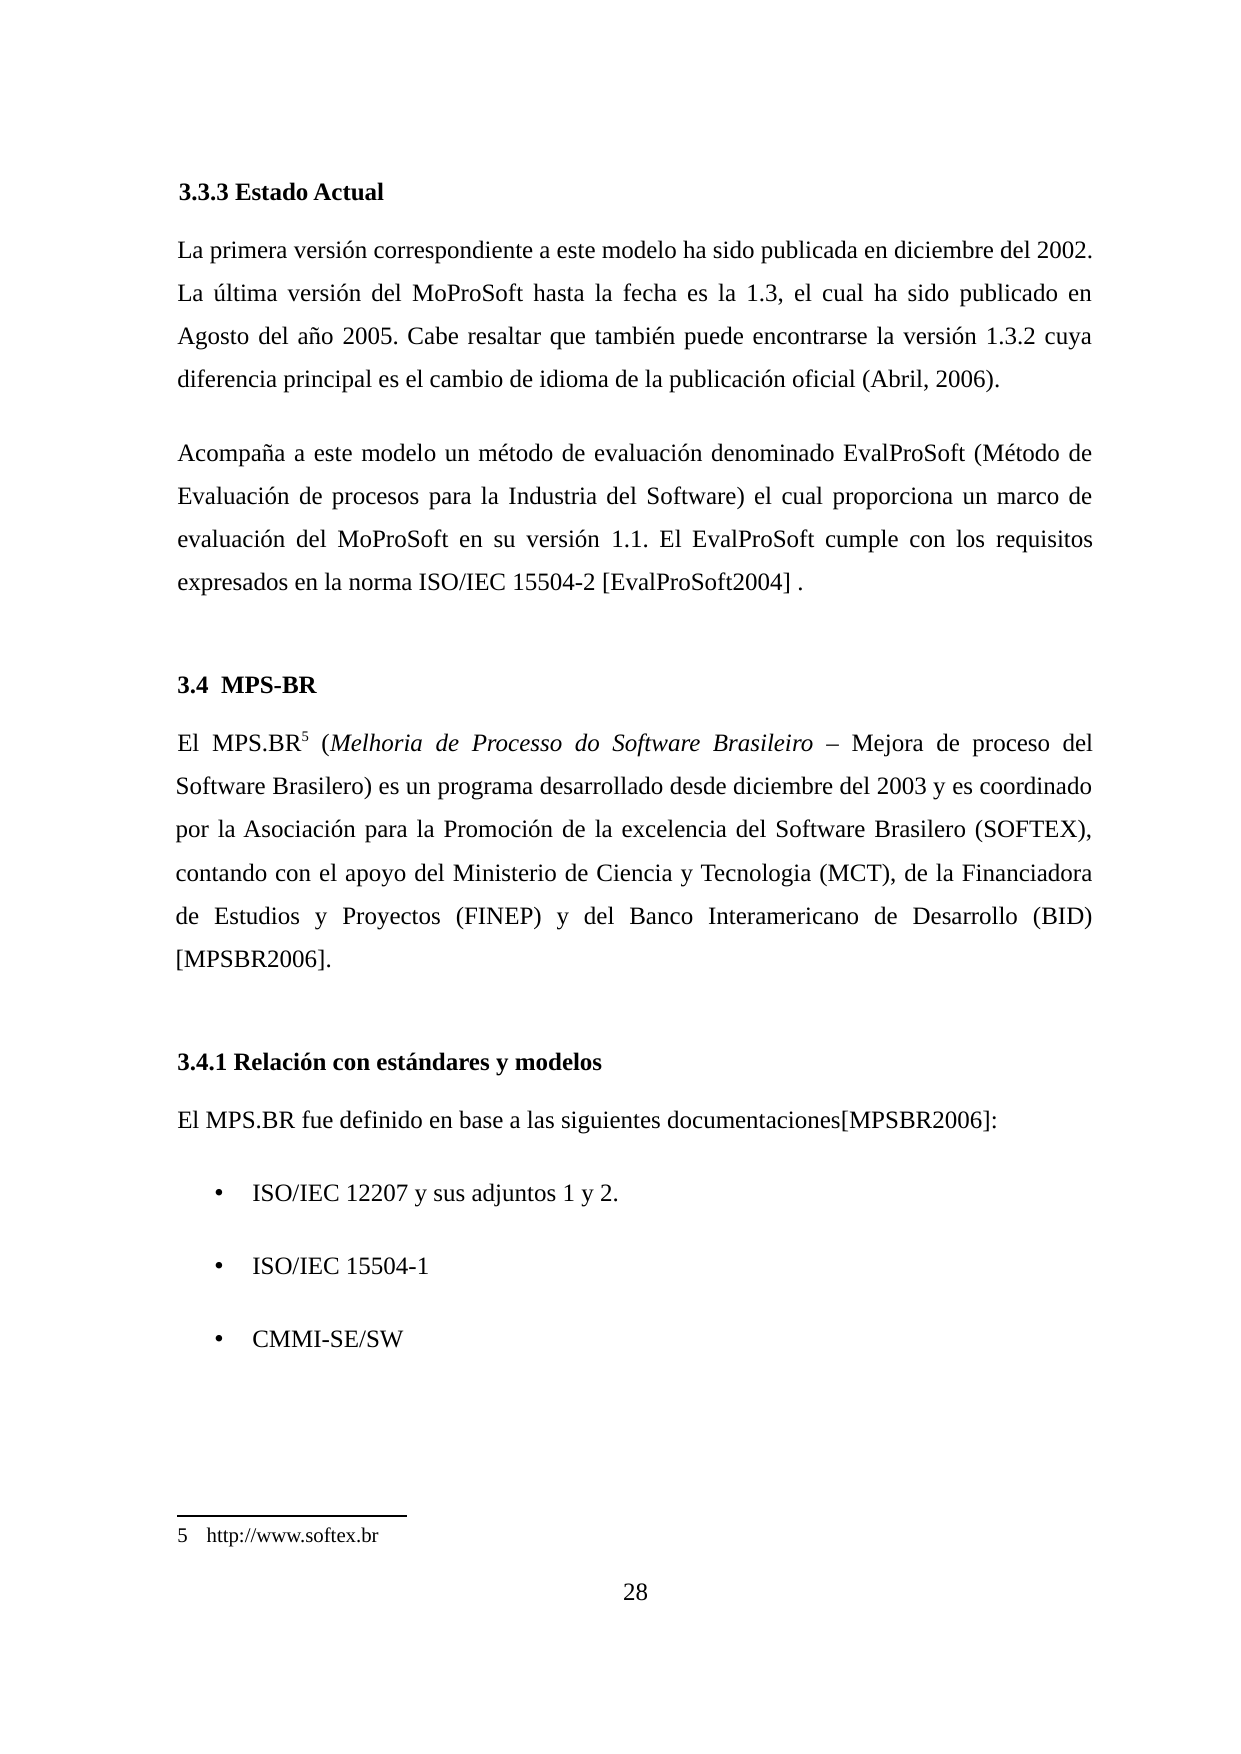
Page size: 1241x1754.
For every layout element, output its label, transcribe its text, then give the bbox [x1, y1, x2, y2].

text 3.4.1 Relación con estándares y modelos [177, 1047, 1093, 1076]
text Acompaña a este modelo un método de evaluación denominado EvalProSoft (Método de Evaluación de procesos para la Industria del Software) el cual proporciona un marco de evaluación del MoProSoft en su versión 1.1. El EvalProSoft cumple con los requisitos expresados en la norma ISO/IEC 15504-2 [EvalProSoft2004] . [177, 438, 1093, 596]
text El MPS.BR fue definido en base a las siguientes documentaciones[MPSBR2006]: [175, 1105, 1093, 1134]
list 3.3.3 Estado Actual [178, 177, 1093, 206]
text http://www.softex.br [177, 1522, 1093, 1547]
list La primera versión correspondiente a este modelo ha sido publicada en diciembre del 2002. La última versión del MoProSoft hasta la fecha es la 1.3, el cual ha sido publicado en Agosto del año 2005. Cabe resaltar que también puede encontrarse la versión 1.3.2 cuya diferencia principal es el cambio de idioma de la publicación oficial (Abril, 2006). [177, 235, 1093, 393]
list ISO/IEC 15504-1 [214, 1251, 1093, 1280]
list ISO/IEC 12207 y sus adjuntos 1 y 2. [214, 1178, 1093, 1207]
text El MPS.BR (Melhoria de Processo do Software Brasileiro – Mejora de proceso del Software Brasilero) es un programa desarrollado desde diciembre del 2003 y es coordinado por la Asociación para la Promoción de la excelencia del Software Brasilero (SOFTEX), contando con el apoyo del Ministerio de Ciencia y Tecnologia (MCT), de la Financiadora de Estudios y Proyectos (FINEP) y del Banco Interamericano de Desarrollo (BID)[MPSBR2006]. [175, 728, 1093, 973]
list CMMI-SE/SW [214, 1324, 1093, 1353]
subtitle 3.4 MPS-BR [177, 670, 1093, 699]
